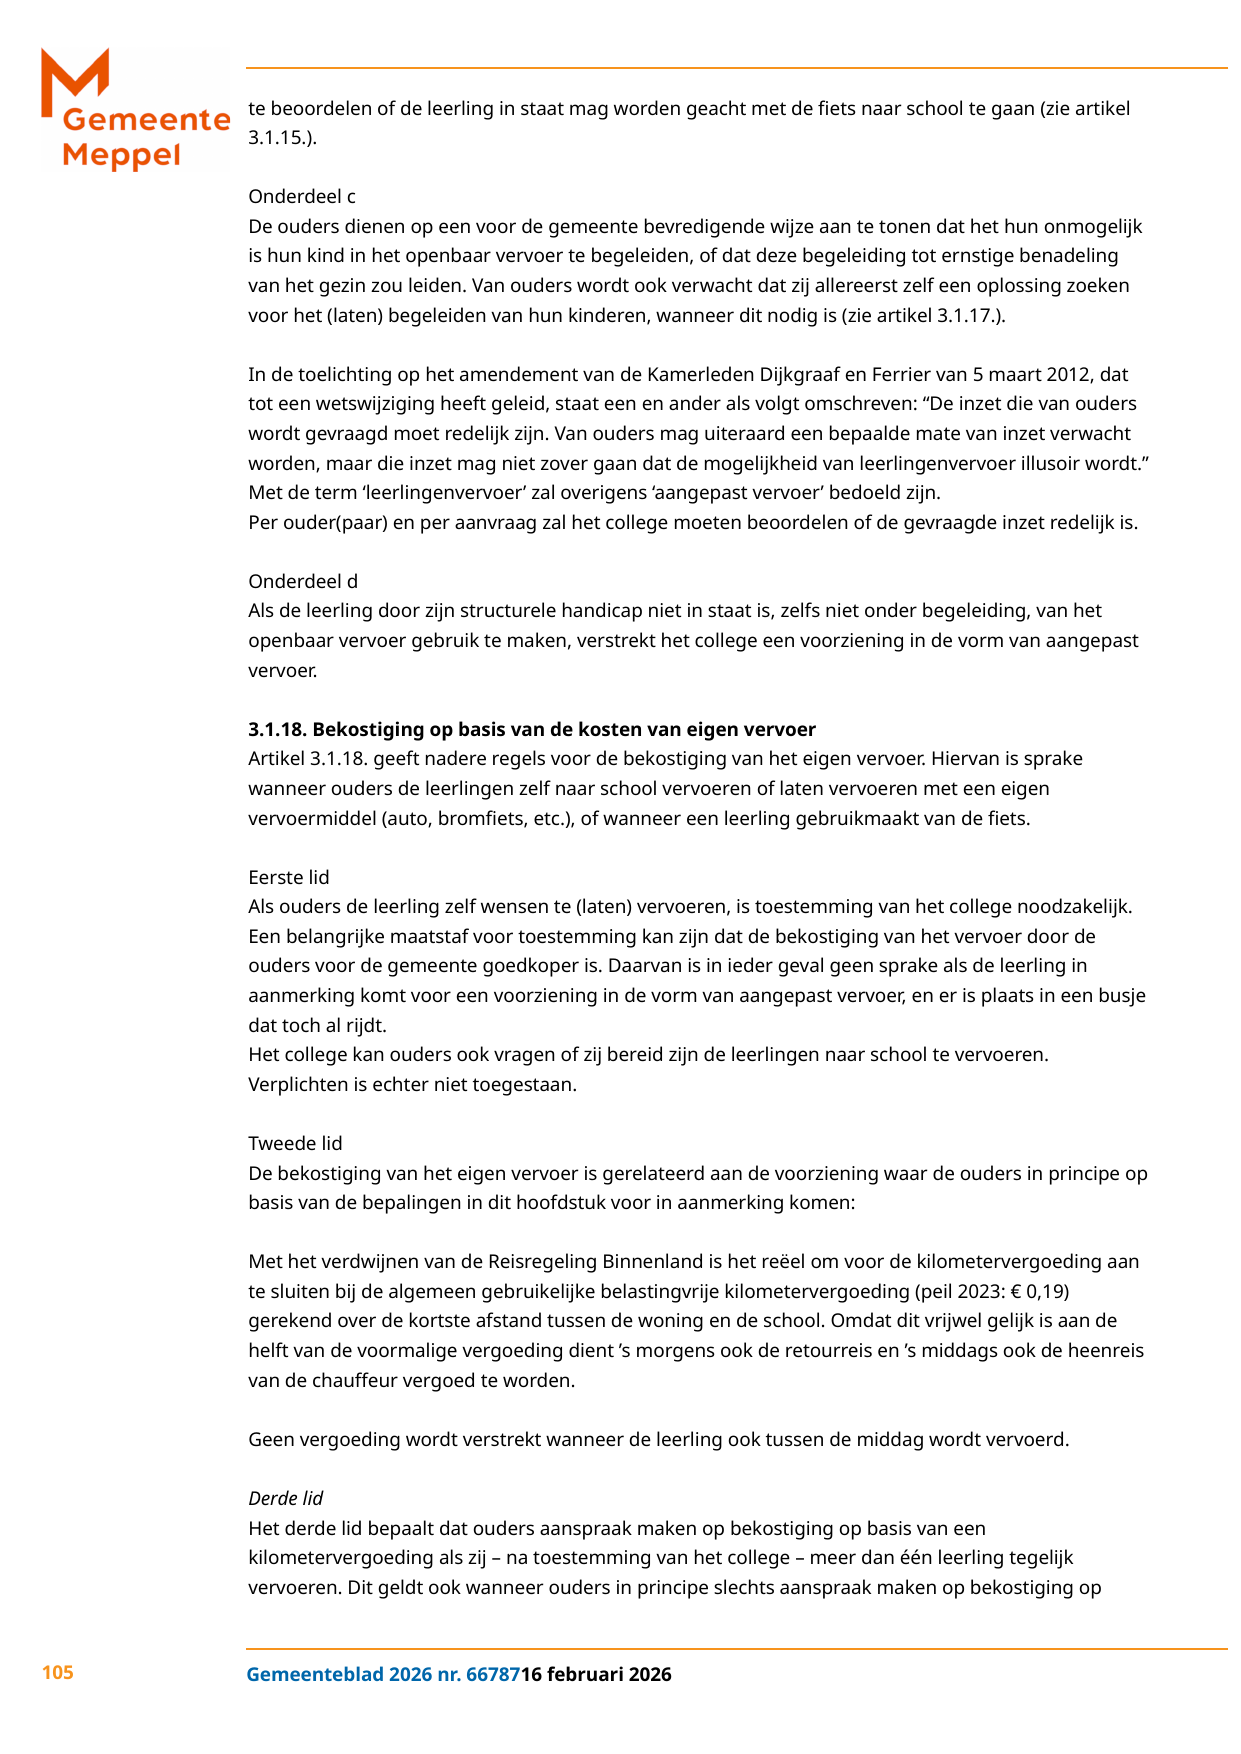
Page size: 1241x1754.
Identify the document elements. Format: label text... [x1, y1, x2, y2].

text 3.1.18. Bekostiging op basis van de kosten van eigen vervoer [248, 716, 1152, 742]
text De ouders dienen op een voor de gemeente bevredigende wijze aan te tonen dat het hun onmogelijk is hun kind in het openbaar vervoer te begeleiden, of dat deze begeleiding tot ernstige benadeling van het gezin zou leiden. Van ouders wordt ook verwacht dat zij allereerst zelf een oplossing zoeken voor het (laten) begeleiden van hun kinderen, wanneer dit nodig is (zie artikel 3.1.17.). [248, 213, 1152, 328]
text Als ouders de leerling zelf wensen te (laten) vervoeren, is toestemming van het college noodzakelijk. Een belangrijke maatstaf voor toestemming kan zijn dat de bekostiging van het vervoer door de ouders voor de gemeente goedkoper is. Daarvan is in ieder geval geen sprake als de leerling in aanmerking komt voor een voorziening in de vorm van aangepast vervoer, en er is plaats in een busje dat toch al rijdt. [248, 893, 1152, 1038]
text Onderdeel d [248, 568, 1152, 594]
text Tweede lid [248, 1130, 1152, 1156]
text Onderdeel c [248, 183, 1152, 209]
text te beoordelen of de leerling in staat mag worden geacht met de fiets naar school te gaan (zie artikel 3.1.15.). [248, 95, 1152, 150]
text Met het verdwijnen van de Reisregeling Binnenland is het reëel om voor de kilometervergoeding aan te sluiten bij de algemeen gebruikelijke belastingvrije kilometervergoeding (peil 2023: € 0,19) gerekend over de kortste afstand tussen de woning en de school. Omdat dit vrijwel gelijk is aan de helft van de voormalige vergoeding dient ’s morgens ook de retourreis en ’s middags ook de heenreis van de chauffeur vergoed te worden. [248, 1248, 1152, 1393]
picture [41, 47, 231, 172]
text Als de leerling door zijn structurele handicap niet in staat is, zelfs niet onder begeleiding, van het openbaar vervoer gebruik te maken, verstrekt het college een voorziening in de vorm van aangepast vervoer. [248, 598, 1152, 683]
text Artikel 3.1.18. geeft nadere regels voor de bekostiging van het eigen vervoer. Hiervan is sprake wanneer ouders de leerlingen zelf naar school vervoeren of laten vervoeren met een eigen vervoermiddel (auto, bromfiets, etc.), of wanneer een leerling gebruikmaakt van de fiets. [248, 746, 1152, 831]
text Geen vergoeding wordt verstrekt wanneer de leerling ook tussen de middag wordt vervoerd. [248, 1426, 1152, 1452]
text De bekostiging van het eigen vervoer is gerelateerd aan de voorziening waar de ouders in principe op basis van de bepalingen in dit hoofdstuk voor in aanmerking komen: [248, 1160, 1152, 1215]
text In de toelichting op het amendement van de Kamerleden Dijkgraaf en Ferrier van 5 maart 2012, dat tot een wetswijziging heeft geleid, staat een en ander als volgt omschreven: “De inzet die van ouders wordt gevraagd moet redelijk zijn. Van ouders mag uiteraard een bepaalde mate van inzet verwacht worden, maar die inzet mag niet zover gaan dat de mogelijkheid van leerlingenvervoer illusoir wordt.” [248, 361, 1152, 476]
text Het college kan ouders ook vragen of zij bereid zijn de leerlingen naar school te vervoeren. Verplichten is echter niet toegestaan. [248, 1041, 1152, 1097]
text Met de term ‘leerlingenvervoer’ zal overigens ‘aangepast vervoer’ bedoeld zijn. [248, 479, 1152, 505]
text Derde lid [248, 1485, 1152, 1511]
text Per ouder(paar) en per aanvraag zal het college moeten beoordelen of de gevraagde inzet redelijk is. [248, 509, 1152, 535]
text Het derde lid bepaalt dat ouders aanspraak maken op bekostiging op basis van een kilometervergoeding als zij – na toestemming van het college – meer dan één leerling tegelijk vervoeren. Dit geldt ook wanneer ouders in principe slechts aanspraak maken op bekostiging op [248, 1515, 1152, 1600]
text Eerste lid [248, 864, 1152, 890]
